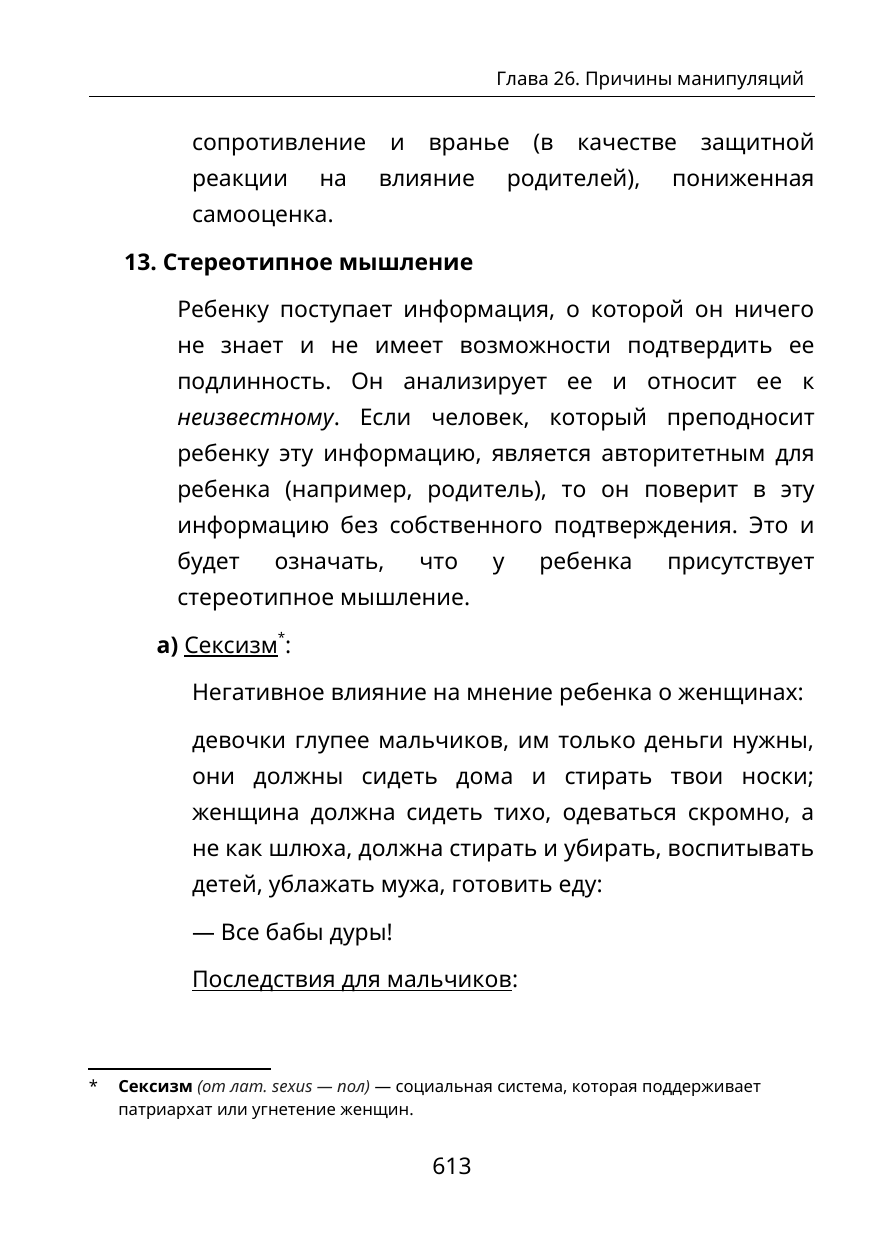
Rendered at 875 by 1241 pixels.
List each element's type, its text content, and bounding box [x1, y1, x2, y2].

list — Все бабы дуры! [151, 915, 815, 947]
list сопротивление и вранье (в качестве защитной реакции на влияние родителей), пониженная самооценка. [151, 126, 815, 229]
list Негативное влияние на мнение ребенка о женщинах: [151, 676, 815, 707]
list Ребенку поступает информация, о которой он ничего не знает и не имеет возможности подтвердить ее подлинность. Он анализирует ее и относит ее к неизвестному. Если человек, который преподносит ребенку эту информацию, является авторитетным для ребенка (например, родитель), то он поверит в эту информацию без собственного подтверждения. Это и будет означать, что у ребенка присутствует стереотипное мышление. [118, 293, 815, 612]
list Сексизм: [151, 628, 815, 660]
list Последствия для мальчиков: [151, 963, 815, 994]
list девочки глупее мальчиков, им только деньги нужны, они должны сидеть дома и стирать твои носки; женщина должна сидеть тихо, одеваться скромно, а не как шлюха, должна стирать и убирать, воспитывать детей, ублажать мужа, готовить еду: [151, 724, 815, 899]
list Сексизм (от лат. sexus — пол) — социальная система, которая поддерживает патриархат или угнетение женщин. [88, 1075, 815, 1120]
list Стереотипное мышление [118, 246, 815, 277]
